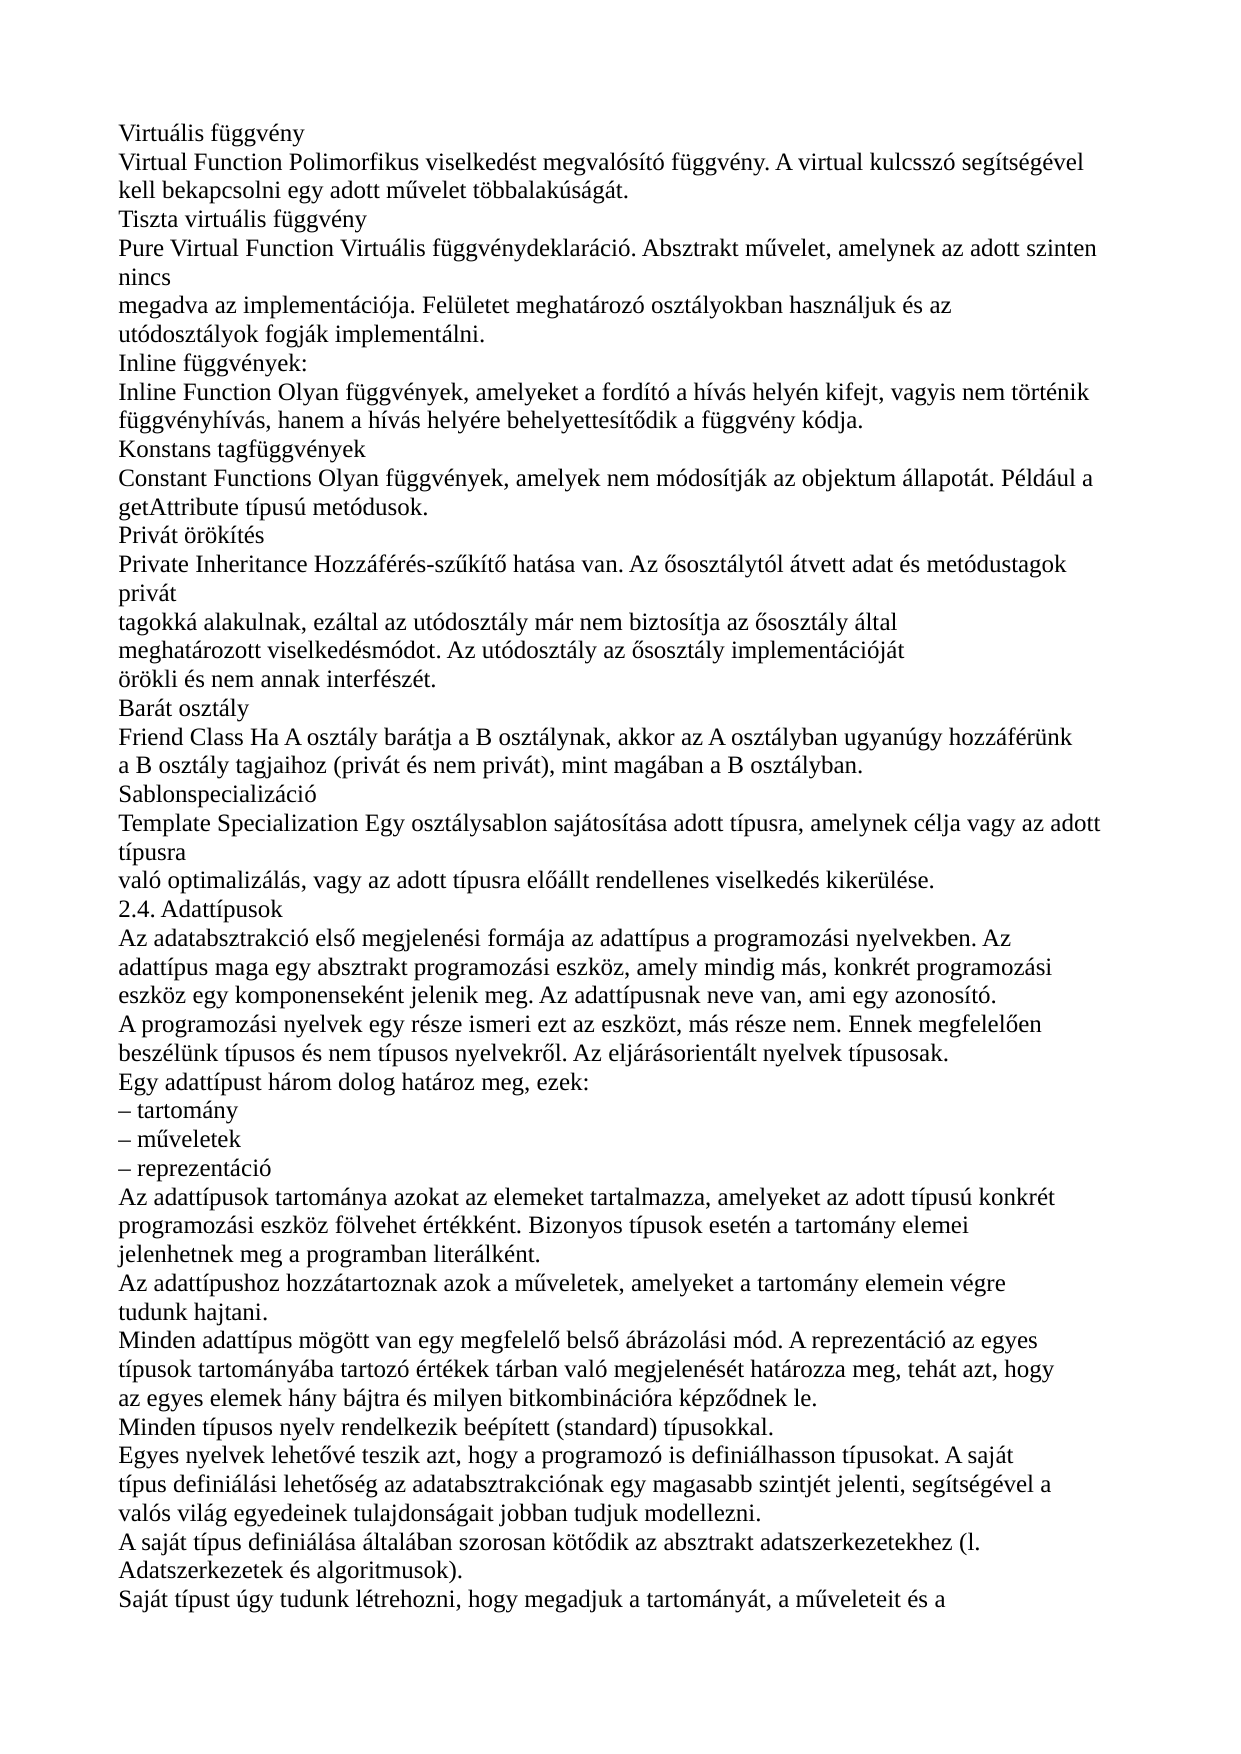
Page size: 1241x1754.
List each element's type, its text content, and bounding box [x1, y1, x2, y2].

text jelenhetnek meg a programban literálként. [118, 1239, 1122, 1268]
text tudunk hajtani. [118, 1297, 1122, 1326]
text adattípus maga egy absztrakt programozási eszköz, amely mindig más, konkrét programozási [118, 952, 1122, 981]
text Minden adattípus mögött van egy megfelelő belső ábrázolási mód. A reprezentáció az egyes [118, 1326, 1122, 1354]
text Konstans tagfüggvények [118, 434, 1122, 463]
text Pure Virtual Function Virtuális függvénydeklaráció. Absztrakt művelet, amelynek az adott szinten nincs [118, 233, 1122, 291]
text Template Specialization Egy osztálysablon sajátosítása adott típusra, amelynek célja vagy az adott típusra [118, 808, 1122, 866]
text Privát örökítés [118, 521, 1122, 549]
text Adatszerkezetek és algoritmusok). [118, 1556, 1122, 1584]
text eszköz egy komponenseként jelenik meg. Az adattípusnak neve van, ami egy azonosító. [118, 981, 1122, 1009]
text meghatározott viselkedésmódot. Az utódosztály az ősosztály implementációját [118, 636, 1122, 664]
text való optimalizálás, vagy az adott típusra előállt rendellenes viselkedés kikerülése. [118, 866, 1122, 894]
text – reprezentáció [118, 1153, 1122, 1182]
text Virtual Function Polimorfikus viselkedést megvalósító függvény. A virtual kulcsszó segítségével [118, 147, 1122, 176]
text – műveletek [118, 1124, 1122, 1153]
text A programozási nyelvek egy része ismeri ezt az eszközt, más része nem. Ennek megfelelően [118, 1009, 1122, 1038]
text függvényhívás, hanem a hívás helyére behelyettesítődik a függvény kódja. [118, 406, 1122, 434]
text A saját típus definiálása általában szorosan kötődik az absztrakt adatszerkezetekhez (l. [118, 1527, 1122, 1556]
text Inline Function Olyan függvények, amelyeket a fordító a hívás helyén kifejt, vagyis nem történik [118, 377, 1122, 406]
text Egy adattípust három dolog határoz meg, ezek: [118, 1067, 1122, 1096]
text kell bekapcsolni egy adott művelet többalakúságát. [118, 176, 1122, 204]
text megadva az implementációja. Felületet meghatározó osztályokban használjuk és az [118, 291, 1122, 319]
text Egyes nyelvek lehetővé teszik azt, hogy a programozó is definiálhasson típusokat. A saját [118, 1441, 1122, 1469]
text getAttribute típusú metódusok. [118, 492, 1122, 521]
text Sablonspecializáció [118, 779, 1122, 808]
text Constant Functions Olyan függvények, amelyek nem módosítják az objektum állapotát. Például a [118, 463, 1122, 492]
text Friend Class Ha A osztály barátja a B osztálynak, akkor az A osztályban ugyanúgy hozzáférünk [118, 722, 1122, 751]
text 2.4. Adattípusok [118, 894, 1122, 923]
text – tartomány [118, 1096, 1122, 1124]
text utódosztályok fogják implementálni. [118, 319, 1122, 348]
text Az adatabsztrakció első megjelenési formája az adattípus a programozási nyelvekben. Az [118, 923, 1122, 952]
text örökli és nem annak interfészét. [118, 664, 1122, 693]
text valós világ egyedeinek tulajdonságait jobban tudjuk modellezni. [118, 1498, 1122, 1527]
text Az adattípusok tartománya azokat az elemeket tartalmazza, amelyeket az adott típusú konkrét [118, 1182, 1122, 1211]
text tagokká alakulnak, ezáltal az utódosztály már nem biztosítja az ősosztály által [118, 607, 1122, 636]
text programozási eszköz fölvehet értékként. Bizonyos típusok esetén a tartomány elemei [118, 1211, 1122, 1239]
text Virtuális függvény [118, 118, 1122, 147]
text típus definiálási lehetőség az adatabsztrakciónak egy magasabb szintjét jelenti, segítségével a [118, 1469, 1122, 1498]
text típusok tartományába tartozó értékek tárban való megjelenését határozza meg, tehát azt, hogy [118, 1354, 1122, 1383]
text beszélünk típusos és nem típusos nyelvekről. Az eljárásorientált nyelvek típusosak. [118, 1038, 1122, 1067]
text az egyes elemek hány bájtra és milyen bitkombinációra képződnek le. [118, 1383, 1122, 1412]
text Barát osztály [118, 693, 1122, 722]
text Saját típust úgy tudunk létrehozni, hogy megadjuk a tartományát, a műveleteit és a [118, 1584, 1122, 1613]
text Private Inheritance Hozzáférés-szűkítő hatása van. Az ősosztálytól átvett adat és metódustagok privát [118, 549, 1122, 607]
text Minden típusos nyelv rendelkezik beépített (standard) típusokkal. [118, 1412, 1122, 1441]
text Inline függvények: [118, 348, 1122, 377]
text a B osztály tagjaihoz (privát és nem privát), mint magában a B osztályban. [118, 751, 1122, 779]
text Az adattípushoz hozzátartoznak azok a műveletek, amelyeket a tartomány elemein végre [118, 1268, 1122, 1297]
text Tiszta virtuális függvény [118, 204, 1122, 233]
